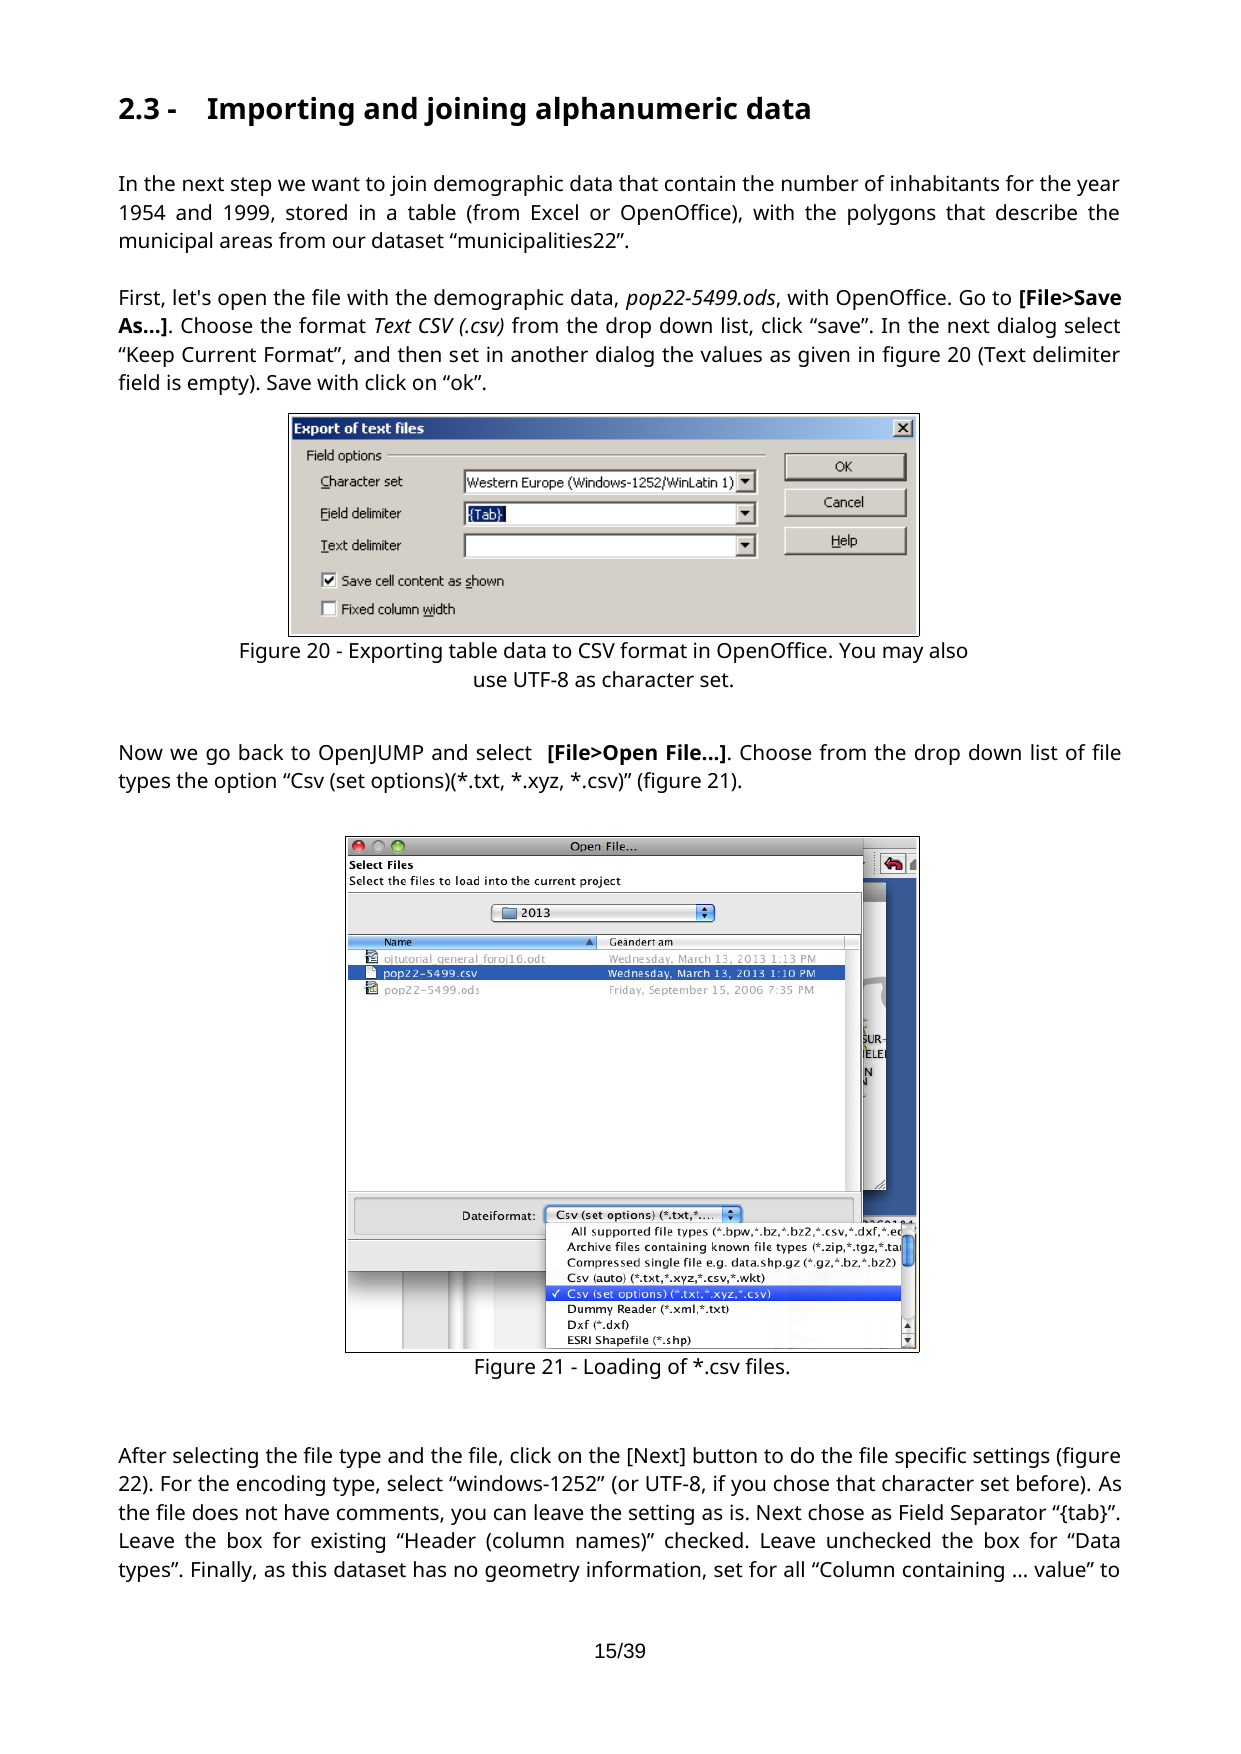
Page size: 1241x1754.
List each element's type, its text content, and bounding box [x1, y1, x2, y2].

text [346, 837, 919, 1352]
subtitle Importing and joining alphanumeric data [118, 88, 1122, 128]
text After selecting the file type and the file, click on the [Next] button to do the file specific settings (figure 22). For the encoding type, select “windows-1252” (or UTF-8, if you chose that character set before). As the file does not have comments, you can leave the setting as is. Next chose as Field Separator “{tab}”. Leave the box for existing “Header (column names)” checked. Leave unchecked the box for “Data types”. Finally, as this dataset has no geometry information, set for all “Column containing … value” to [118, 1441, 1122, 1583]
text Figure 20 - Exporting table data to CSV format in OpenOffice. You may also use UTF-8 as character set. [222, 634, 985, 693]
text In the next step we want to join demographic data that contain the number of inhabitants for the year 1954 and 1999, stored in a table (from Excel or OpenOffice), with the polygons that describe the municipal areas from our dataset “municipalities22”. [118, 169, 1122, 254]
text Now we go back to OpenJUMP and select [File>Open File...]. Choose from the drop down list of file types the option “Csv (set options)(*.txt, *.xyz, *.csv)” (figure 21). [118, 738, 1122, 795]
text First, let's open the file with the demographic data, pop22-5499.ods, with OpenOffice. Go to [File>Save As...]. Choose the format Text CSV (.csv) from the drop down list, click “save”. In the next dialog select “Keep Current Format”, and then set in another dialog the values as given in figure 20 (Text delimiter field is empty). Save with click on “ok”. [118, 283, 1122, 397]
picture [347, 838, 917, 1349]
picture [291, 415, 917, 634]
text Figure 21 - Loading of *.csv files. [259, 1349, 1005, 1381]
